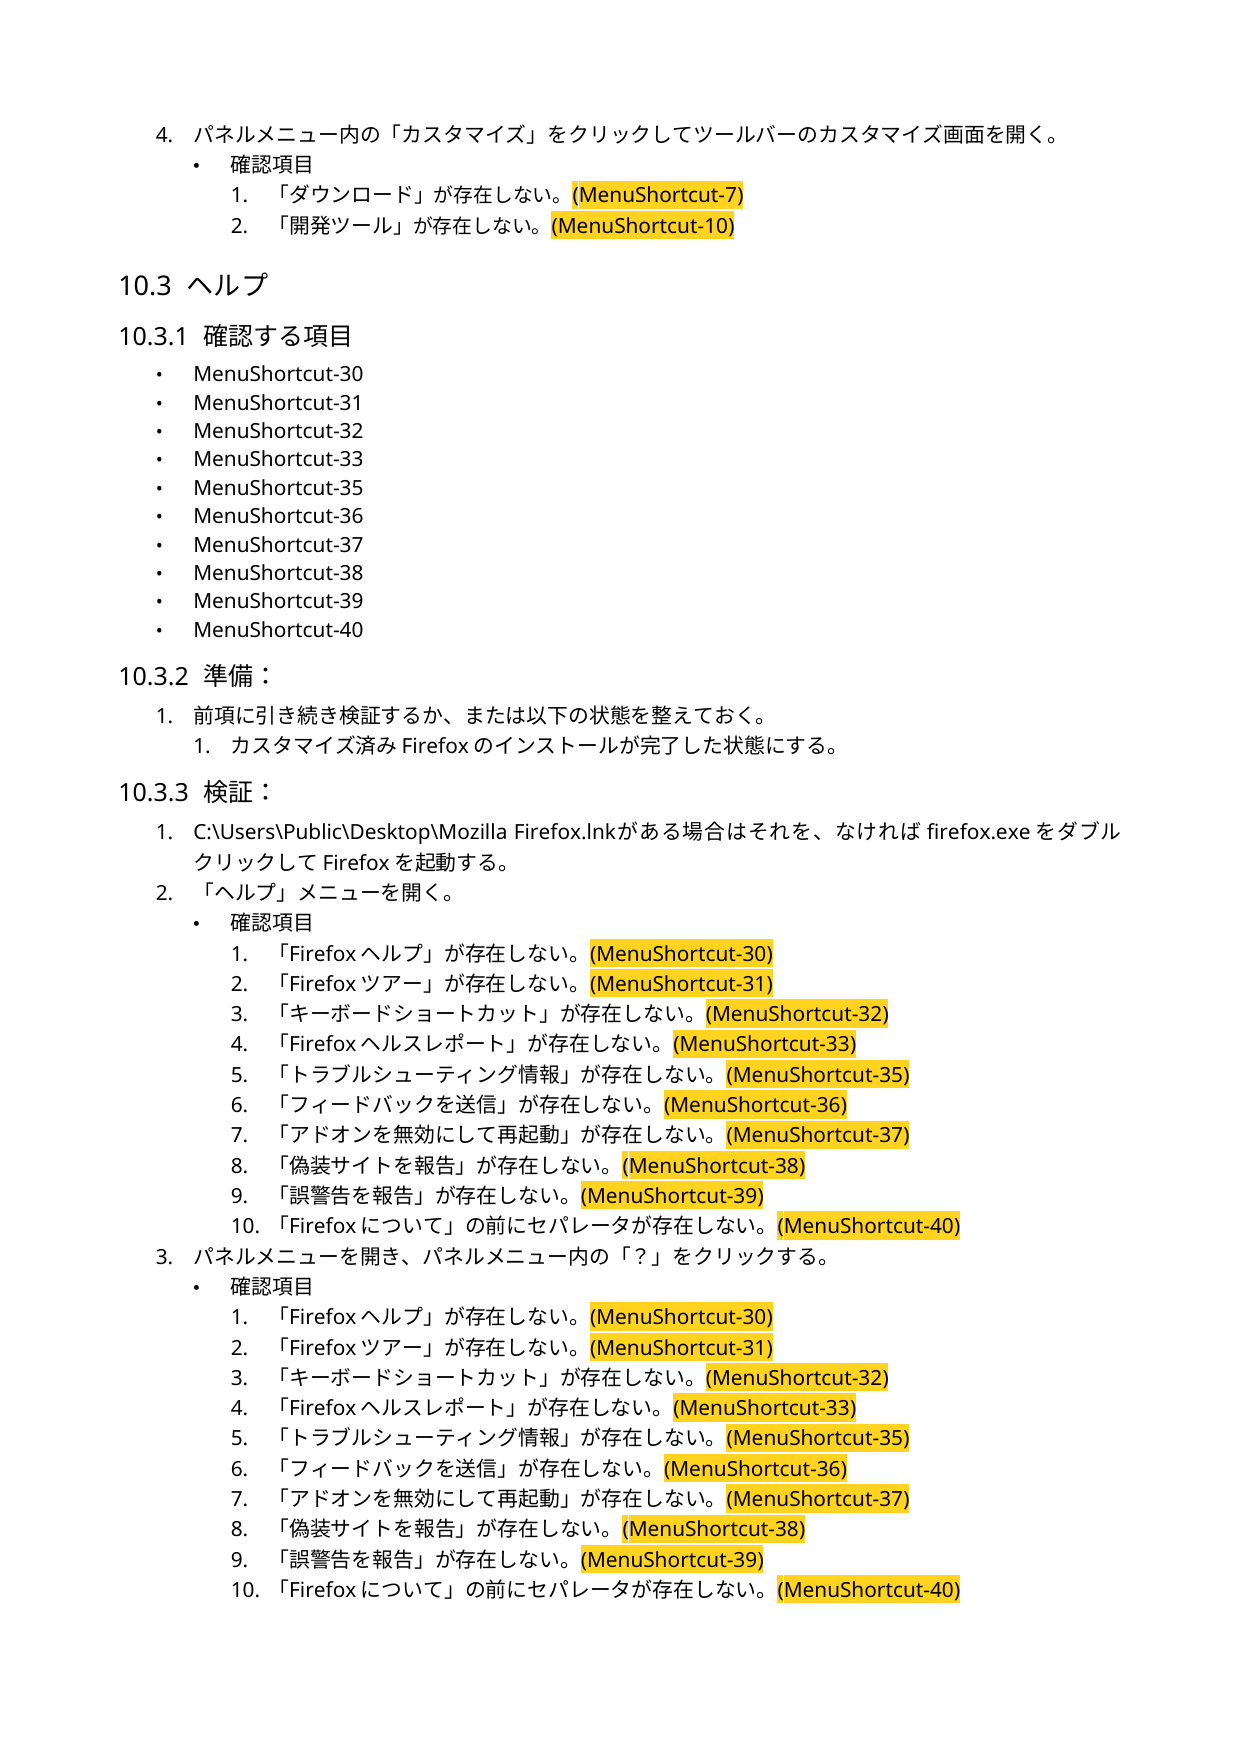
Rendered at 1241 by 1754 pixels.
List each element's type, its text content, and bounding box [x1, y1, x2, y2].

list MenuShortcut-37 [156, 530, 1122, 558]
subtitle 確認する項目 [118, 316, 1122, 353]
list 確認項目 [193, 148, 1122, 179]
list 「Firefoxツアー」が存在しない。(MenuShortcut-31) [231, 967, 1122, 997]
list 「ヘルプ」メニューを開く。 [156, 876, 1122, 907]
list 「Firefoxツアー」が存在しない。(MenuShortcut-31) [231, 1331, 1122, 1361]
list 確認項目 [193, 907, 1122, 937]
list MenuShortcut-33 [156, 444, 1122, 473]
list 「Firefoxについて」の前にセパレータが存在しない。(MenuShortcut-40) [231, 1209, 1122, 1240]
list 確認項目 [193, 1270, 1122, 1300]
list 「Firefoxヘルプ」が存在しない。(MenuShortcut-30) [231, 937, 1122, 967]
list 「キーボードショートカット」が存在しない。(MenuShortcut-32) [231, 1361, 1122, 1391]
list 「誤警告を報告」が存在しない。(MenuShortcut-39) [231, 1543, 1122, 1573]
list MenuShortcut-36 [156, 501, 1122, 530]
list MenuShortcut-38 [156, 558, 1122, 587]
list 「フィードバックを送信」が存在しない。(MenuShortcut-36) [231, 1088, 1122, 1119]
list MenuShortcut-30 [156, 359, 1122, 388]
list 前項に引き続き検証するか、または以下の状態を整えておく。 [156, 699, 1122, 729]
list 「Firefoxについて」の前にセパレータが存在しない。(MenuShortcut-40) [231, 1573, 1122, 1603]
list C:\Users\Public\Desktop\Mozilla Firefox.lnkがある場合はそれを、なければfirefox.exeをダブルクリックしてFirefoxを起動する。 [156, 816, 1122, 876]
list 「アドオンを無効にして再起動」が存在しない。(MenuShortcut-37) [231, 1119, 1122, 1149]
list 「トラブルシューティング情報」が存在しない。(MenuShortcut-35) [231, 1058, 1122, 1088]
subtitle ヘルプ [118, 264, 1122, 303]
list MenuShortcut-31 [156, 388, 1122, 416]
list 「ダウンロード」が存在しない。(MenuShortcut-7) [231, 179, 1122, 209]
list 「Firefoxヘルプ」が存在しない。(MenuShortcut-30) [231, 1300, 1122, 1331]
list MenuShortcut-35 [156, 473, 1122, 501]
list 「フィードバックを送信」が存在しない。(MenuShortcut-36) [231, 1452, 1122, 1482]
list 「誤警告を報告」が存在しない。(MenuShortcut-39) [231, 1179, 1122, 1209]
list カスタマイズ済みFirefoxのインストールが完了した状態にする。 [193, 729, 1122, 760]
list MenuShortcut-39 [156, 587, 1122, 615]
list MenuShortcut-40 [156, 615, 1122, 643]
list 「キーボードショートカット」が存在しない。(MenuShortcut-32) [231, 997, 1122, 1028]
list 「Firefoxヘルスレポート」が存在しない。(MenuShortcut-33) [231, 1391, 1122, 1422]
subtitle 検証： [118, 773, 1122, 809]
list 「Firefoxヘルスレポート」が存在しない。(MenuShortcut-33) [231, 1028, 1122, 1058]
list パネルメニュー内の「カスタマイズ」をクリックしてツールバーのカスタマイズ画面を開く。 [156, 118, 1122, 148]
list MenuShortcut-32 [156, 416, 1122, 444]
list 「偽装サイトを報告」が存在しない。(MenuShortcut-38) [231, 1149, 1122, 1179]
subtitle 準備： [118, 657, 1122, 693]
list 「偽装サイトを報告」が存在しない。(MenuShortcut-38) [231, 1513, 1122, 1543]
list 「トラブルシューティング情報」が存在しない。(MenuShortcut-35) [231, 1422, 1122, 1452]
list 「開発ツール」が存在しない。(MenuShortcut-10) [231, 209, 1122, 239]
list 「アドオンを無効にして再起動」が存在しない。(MenuShortcut-37) [231, 1482, 1122, 1513]
list パネルメニューを開き、パネルメニュー内の「？」をクリックする。 [156, 1240, 1122, 1270]
